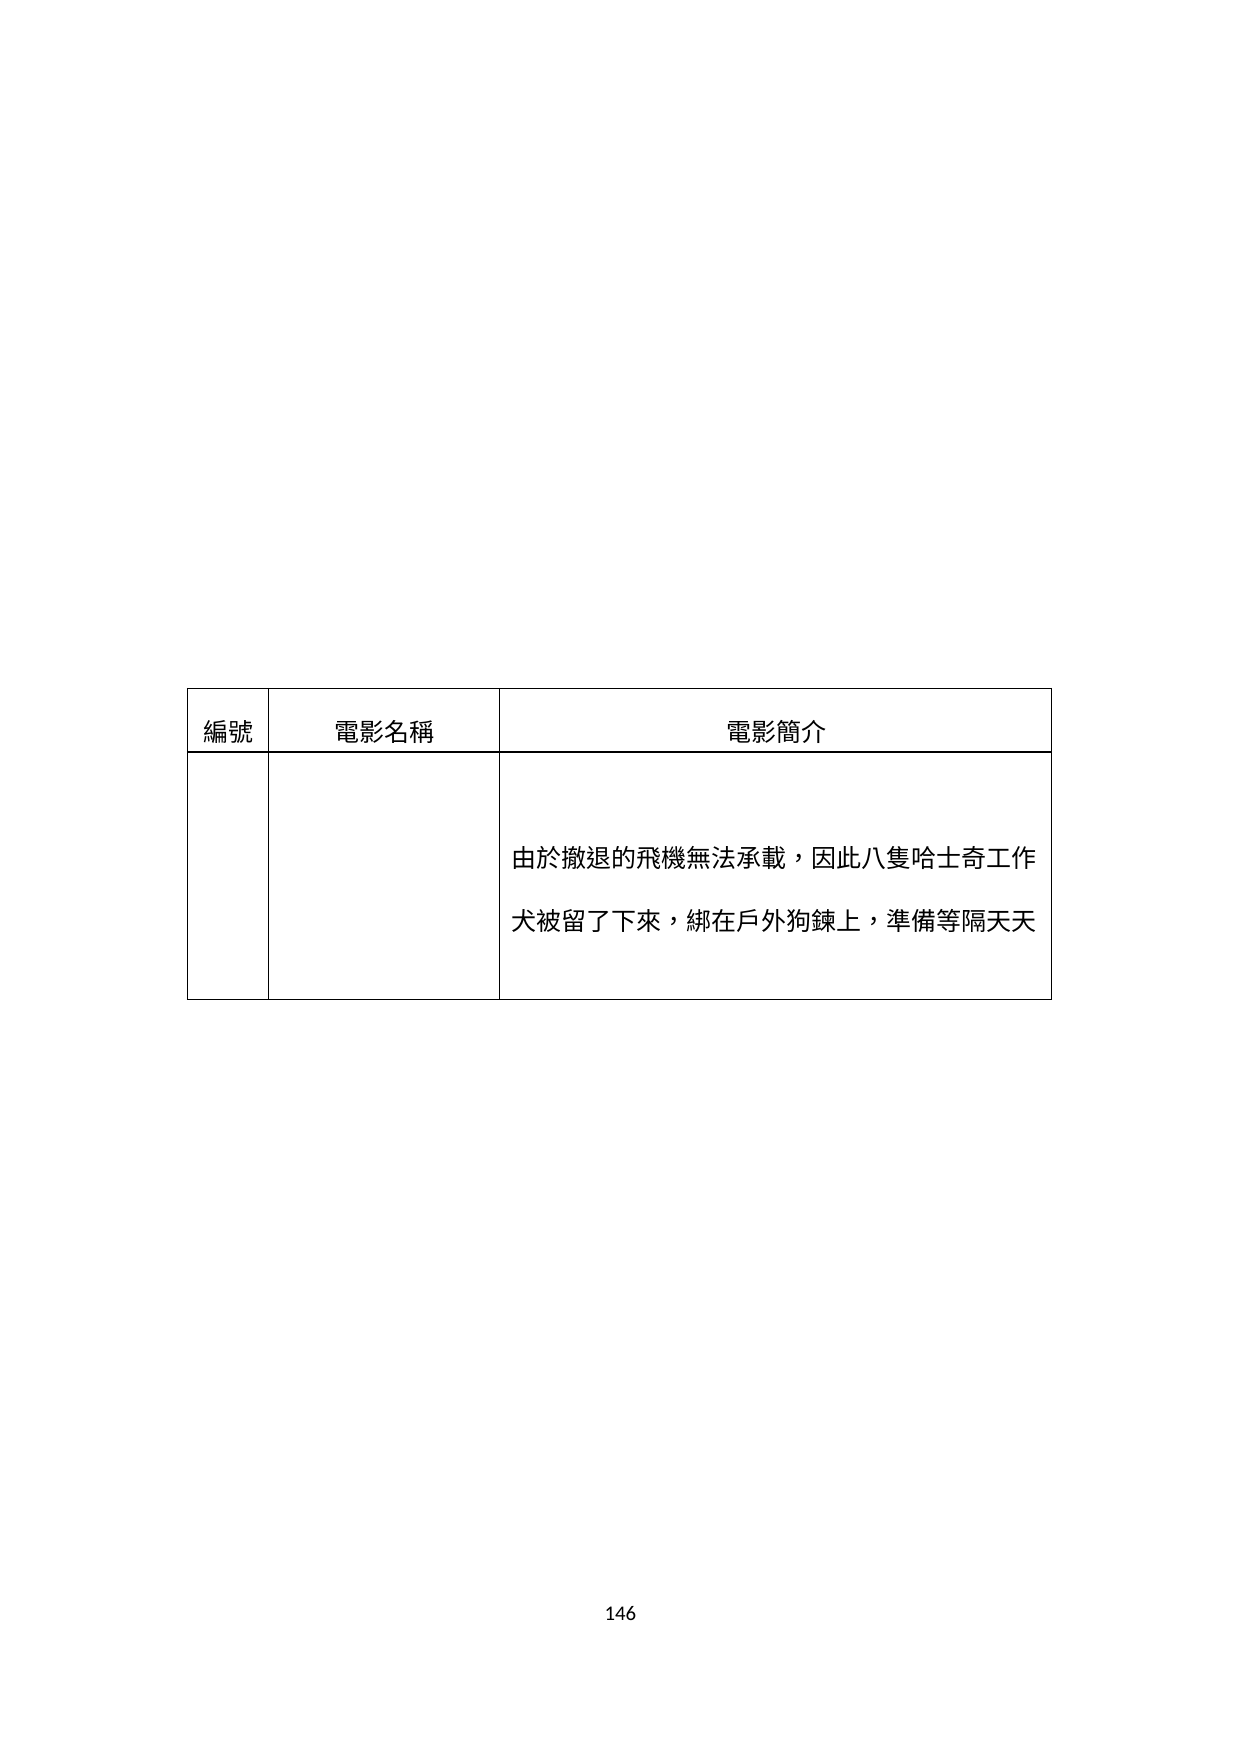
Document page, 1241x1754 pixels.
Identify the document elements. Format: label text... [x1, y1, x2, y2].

table_header 電影名稱 [269, 689, 499, 751]
table_cell [269, 753, 499, 999]
table_header 電影簡介 [500, 689, 1051, 751]
table_cell 由於撤退的飛機無法承載，因此八隻哈士奇工作犬被留了下來，綁在戶外狗鍊上，準備等隔天天 [500, 753, 1051, 999]
table_header 編號 [188, 689, 268, 751]
table_cell [188, 753, 268, 999]
